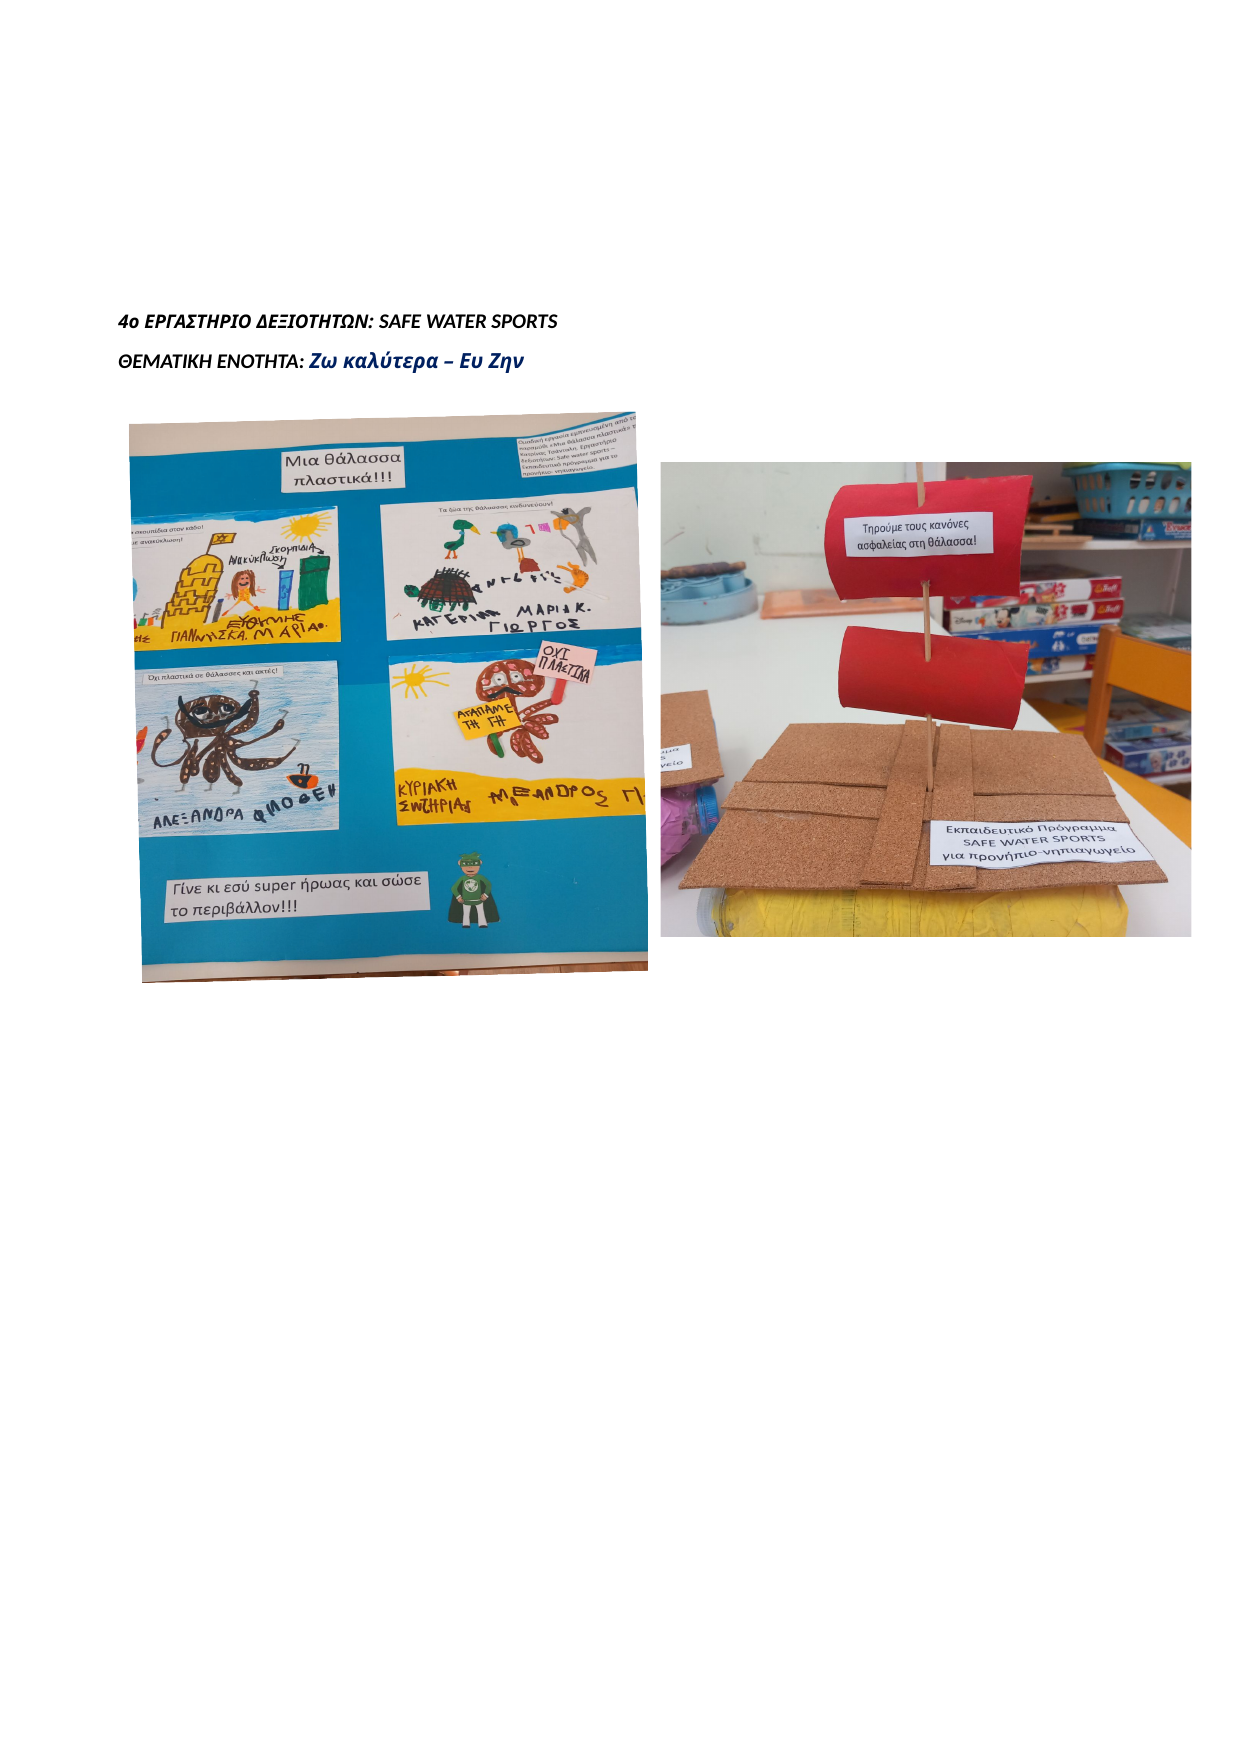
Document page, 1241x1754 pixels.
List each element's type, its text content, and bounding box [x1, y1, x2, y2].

picture [281, 446, 405, 493]
picture [660, 462, 1192, 937]
text 4ο ΕΡΓΑΣΤΗΡΙΟ ΔΕΞΙΟΤΗΤΩΝ: SAFE WATER SPORTS [118, 308, 1122, 334]
picture [129, 412, 636, 478]
picture [135, 640, 648, 983]
picture [132, 506, 341, 651]
picture [380, 487, 640, 640]
text ΘΕΜΑΤΙΚΗ ΕΝΟΤΗΤΑ: Ζω καλύτερα – Ευ Ζην [118, 346, 1122, 375]
